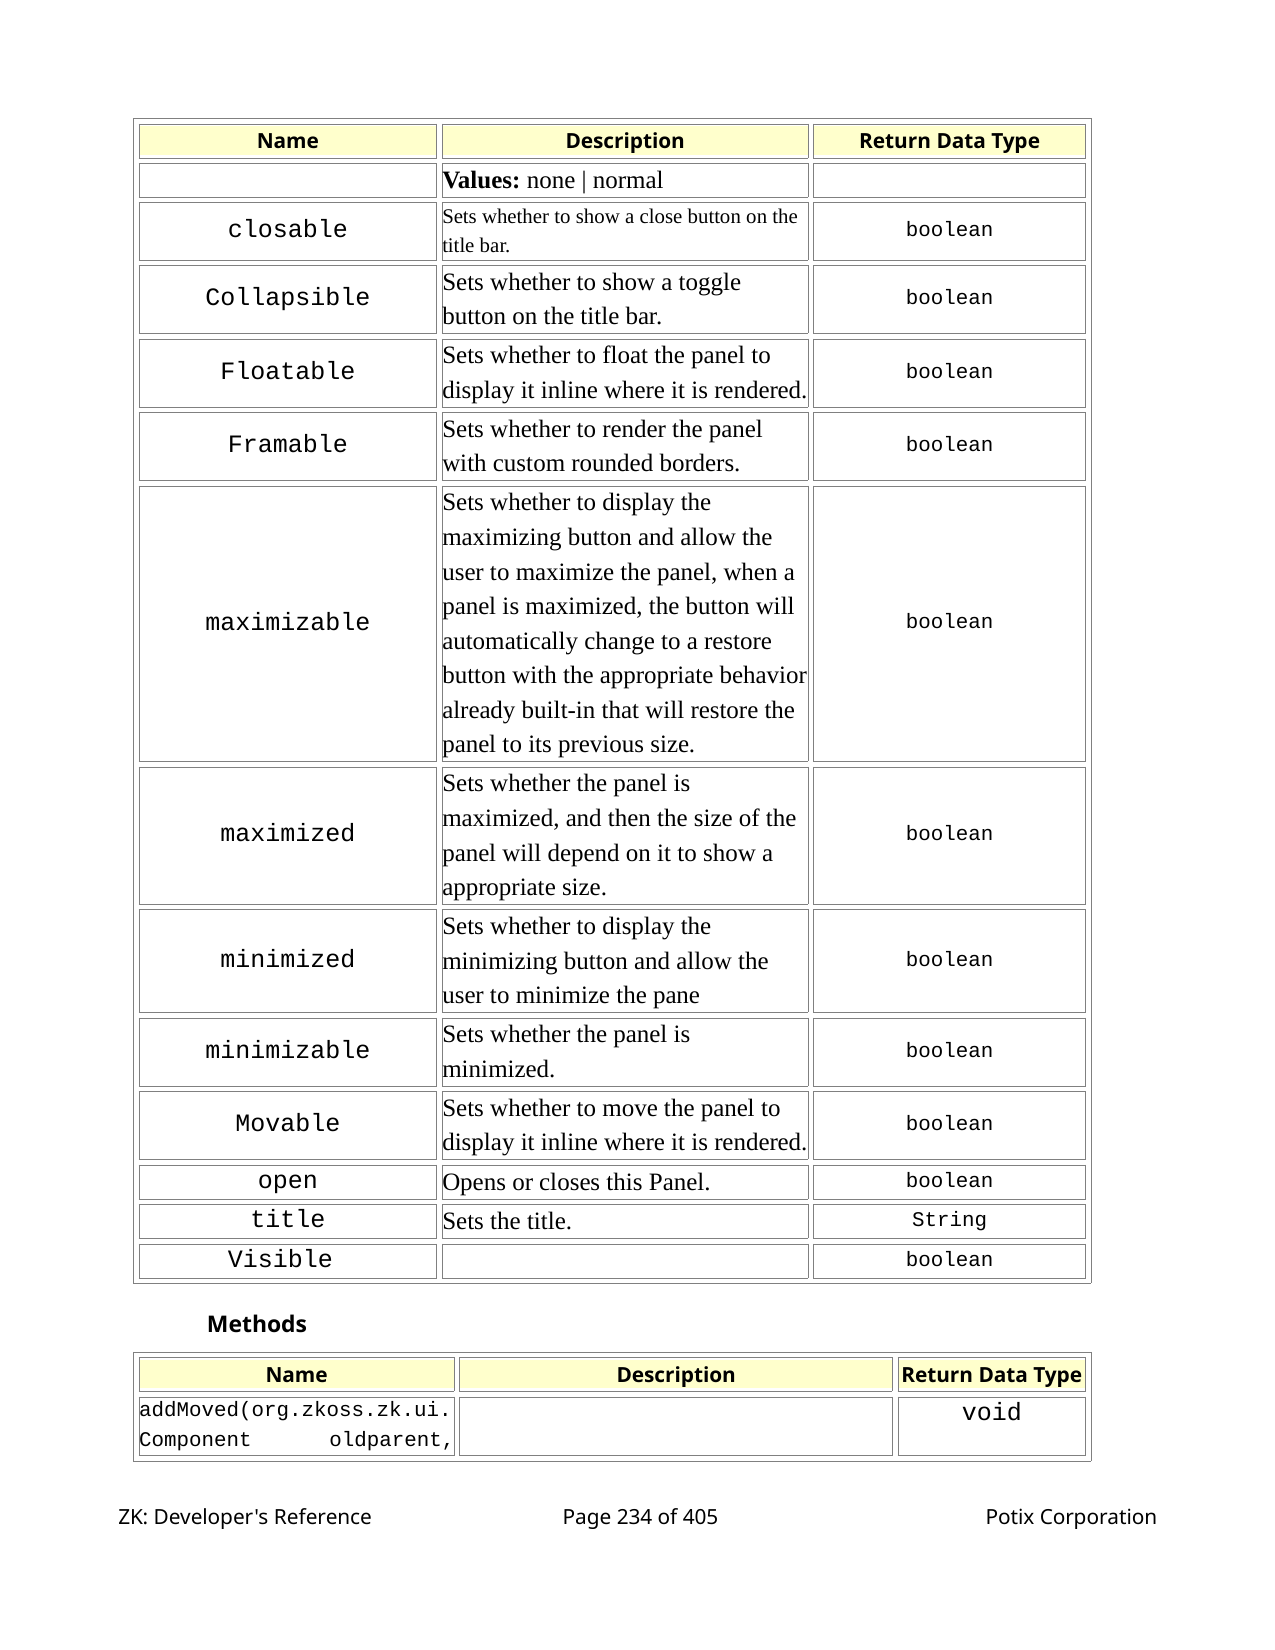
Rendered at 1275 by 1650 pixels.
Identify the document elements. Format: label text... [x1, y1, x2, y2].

table_cell Visible [136, 1238, 439, 1278]
table_cell maximizable [136, 480, 439, 761]
table_cell boolean [811, 197, 1088, 259]
table_cell boolean [811, 1086, 1088, 1159]
table_cell void [895, 1391, 1088, 1455]
table_cell open [136, 1159, 439, 1199]
subtitle Methods [207, 1308, 1157, 1339]
table_cell [136, 158, 439, 197]
table_cell boolean [811, 480, 1088, 761]
table_cell boolean [811, 1012, 1088, 1086]
table_cell Sets whether to display the maximizing button and allow the user to maximize the panel, when a panel is maximized, the button will automatically change to a restore button with the appropriate behavior already built-in that will restore the panel to its previous size. [439, 480, 811, 761]
table_cell Movable [136, 1086, 439, 1159]
table_header Name [136, 1353, 457, 1391]
table_cell Values: none | normal [439, 158, 811, 197]
table_cell closable [136, 197, 439, 259]
table_cell Sets whether to show a close button on the title bar. [439, 197, 811, 259]
table_cell [457, 1391, 895, 1455]
table_cell title [136, 1199, 439, 1238]
table_cell [811, 158, 1088, 197]
table_cell maximized [136, 761, 439, 904]
table_cell [439, 1238, 811, 1278]
table_cell minimized [136, 904, 439, 1012]
table_cell Sets whether to display the minimizing button and allow the user to minimize the pane [439, 904, 811, 1012]
table_cell Sets the title. [439, 1199, 811, 1238]
table_cell [460, 1398, 892, 1455]
table_cell Sets whether to move the panel to display it inline where it is rendered. [439, 1086, 811, 1159]
table_cell boolean [811, 761, 1088, 904]
table_header Description [457, 1353, 895, 1391]
table_header Return Data Type [895, 1353, 1088, 1391]
table_cell Opens or closes this Panel. [439, 1159, 811, 1199]
table_header Name [136, 119, 439, 158]
table_cell Framable [136, 407, 439, 480]
table_cell Floatable [136, 333, 439, 407]
table_header Return Data Type [811, 119, 1088, 158]
table_cell Sets whether the panel is maximized, and then the size of the panel will depend on it to show a appropriate size. [439, 761, 811, 904]
table_cell boolean [811, 1238, 1088, 1278]
table_cell Sets whether to show a toggle button on the title bar. [439, 260, 811, 333]
table_cell boolean [811, 333, 1088, 407]
table_cell Collapsible [136, 260, 439, 333]
table_cell boolean [811, 260, 1088, 333]
table_cell Sets whether to render the panel with custom rounded borders. [439, 407, 811, 480]
table_cell String [811, 1199, 1088, 1238]
table_cell Sets whether the panel is minimized. [439, 1012, 811, 1086]
table_cell [443, 1245, 808, 1278]
table_cell addMoved(org.zkoss.zk.ui.Component oldparent, [136, 1391, 457, 1455]
table_cell Sets whether to float the panel to display it inline where it is rendered. [439, 333, 811, 407]
table_cell minimizable [136, 1012, 439, 1086]
table_cell boolean [811, 407, 1088, 480]
table_cell boolean [811, 1159, 1088, 1199]
table_header Description [439, 119, 811, 158]
table_cell boolean [811, 904, 1088, 1012]
